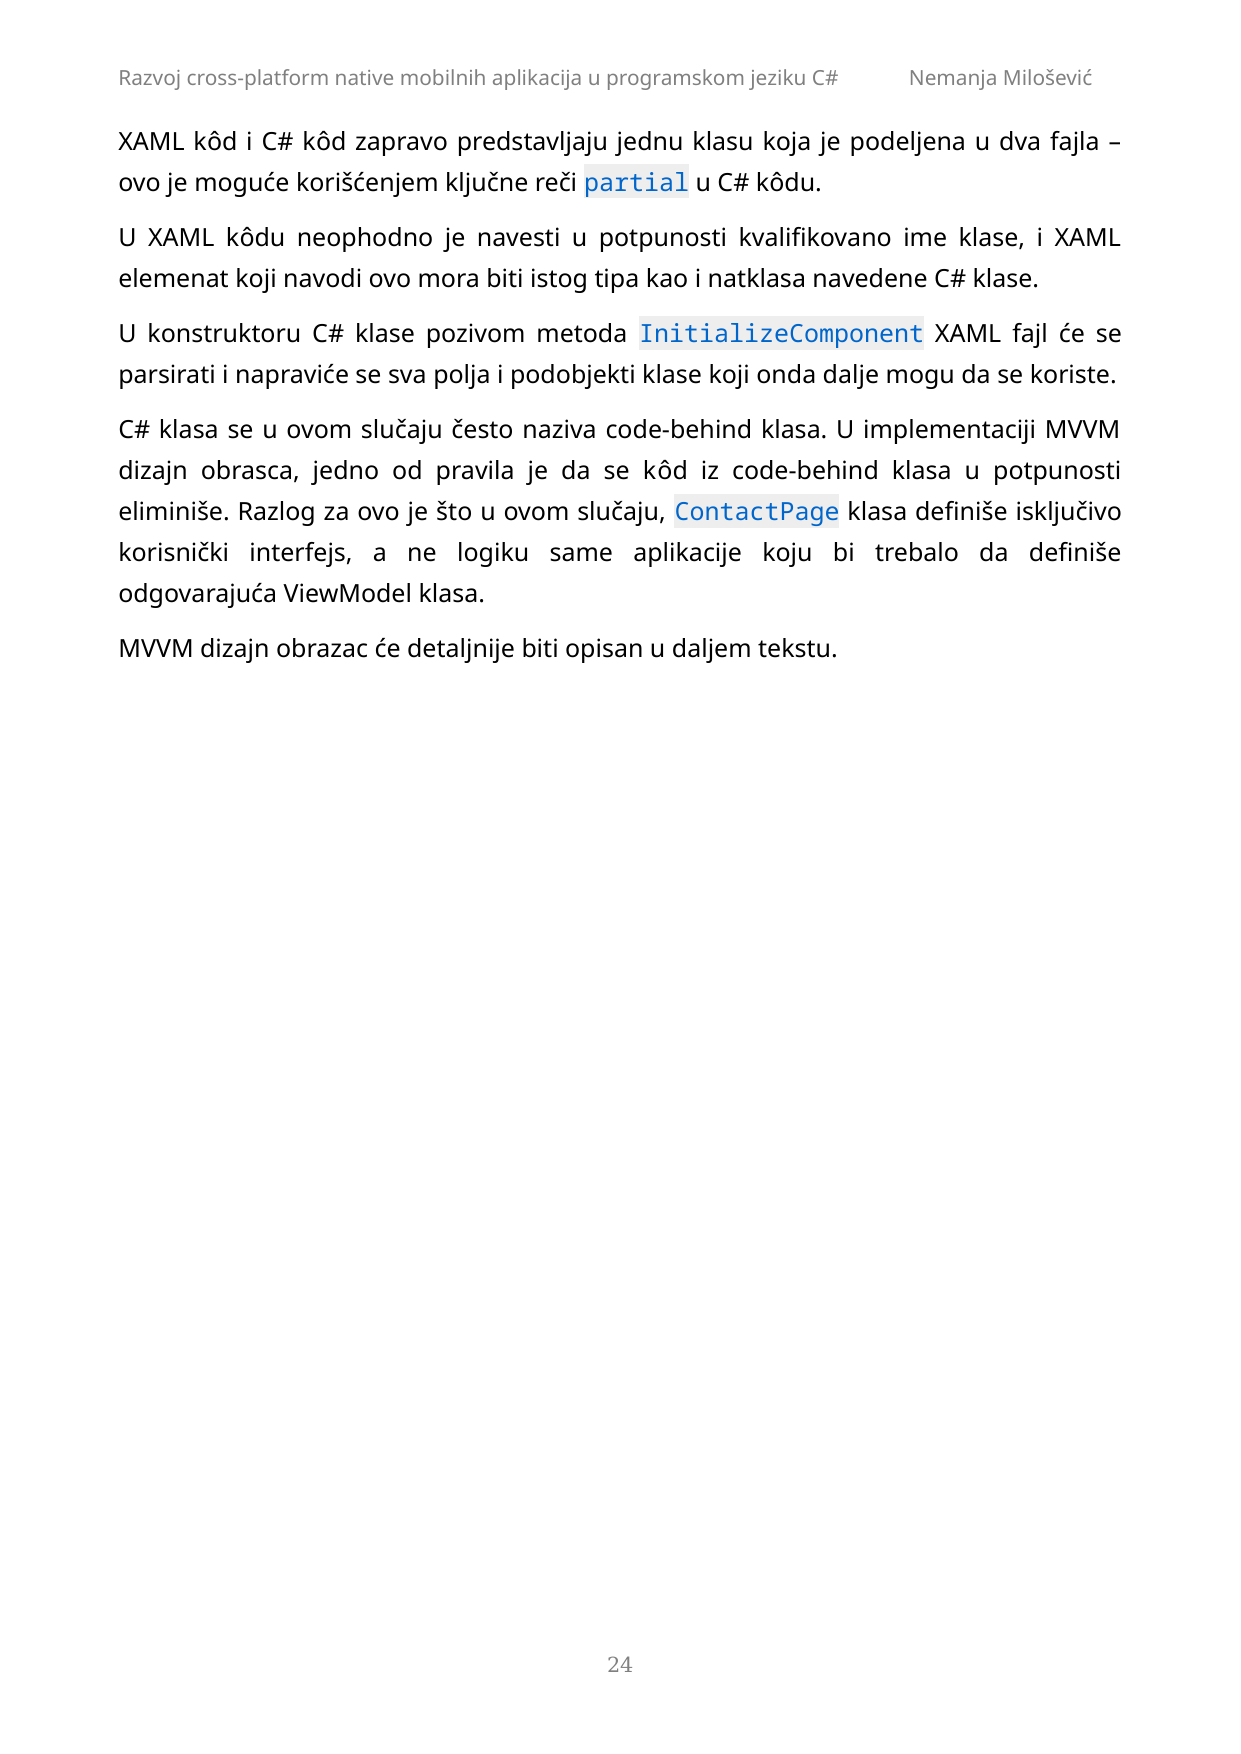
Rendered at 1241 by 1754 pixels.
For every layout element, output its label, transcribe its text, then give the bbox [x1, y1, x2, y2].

text C# klasa se u ovom slučaju često naziva code-behind klasa. U implementaciji MVVM dizajn obrasca, jedno od pravila je da se kôd iz code-behind klasa u potpunosti eliminiše. Razlog za ovo je što u ovom slučaju, ContactPage klasa definiše isključivo korisnički interfejs, a ne logiku same aplikacije koju bi trebalo da definiše odgovarajuća ViewModel klasa. [118, 412, 1122, 609]
text U konstruktoru C# klase pozivom metoda InitializeComponent XAML fajl će se parsirati i napraviće se sva polja i podobjekti klase koji onda dalje mogu da se koriste. [118, 316, 1122, 391]
text MVVM dizajn obrazac će detaljnije biti opisan u daljem tekstu. [118, 631, 1122, 665]
text U XAML kôdu neophodno je navesti u potpunosti kvalifikovano ime klase, i XAML elemenat koji navodi ovo mora biti istog tipa kao i natklasa navedene C# klase. [118, 219, 1122, 294]
text XAML kôd i C# kôd zapravo predstavljaju jednu klasu koja je podeljena u dva fajla – ovo je moguće korišćenjem ključne reči partial u C# kôdu. [118, 123, 1122, 198]
